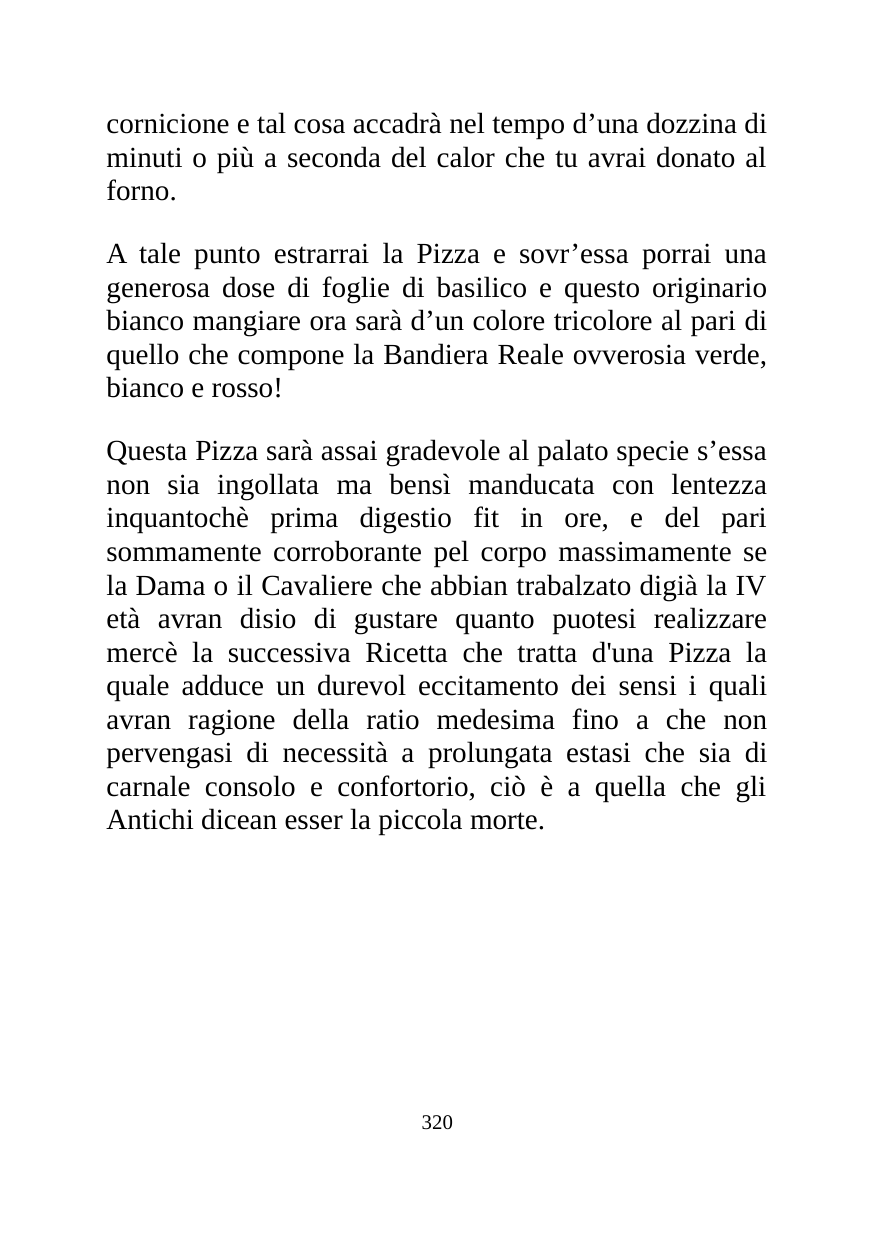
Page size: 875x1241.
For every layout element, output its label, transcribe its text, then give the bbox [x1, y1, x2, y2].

text Questa Pizza sarà assai gradevole al palato specie s’essa non sia ingollata ma bensì manducata con lentezza inquantochè prima digestio fit in ore, e del pari sommamente corroborante pel corpo massimamente se la Dama o il Cavaliere che abbian trabalzato digià la IV età avran disio di gustare quanto puotesi realizzare mercè la successiva Ricetta che tratta d'una Pizza la quale adduce un durevol eccitamento dei sensi i quali avran ragione della ratio medesima fino a che non pervengasi di necessità a prolungata estasi che sia di carnale consolo e confortorio, ciò è a quella che gli Antichi dicean esser la piccola morte. [106, 433, 768, 836]
text A tale punto estrarrai la Pizza e sovr’essa porrai una generosa dose di foglie di basilico e questo originario bianco mangiare ora sarà d’un colore tricolore al pari di quello che compone la Bandiera Reale ovverosia verde, bianco e rosso! [106, 236, 768, 404]
text cornicione e tal cosa accadrà nel tempo d’una dozzina di minuti o più a seconda del calor che tu avrai donato al forno. [106, 106, 768, 207]
